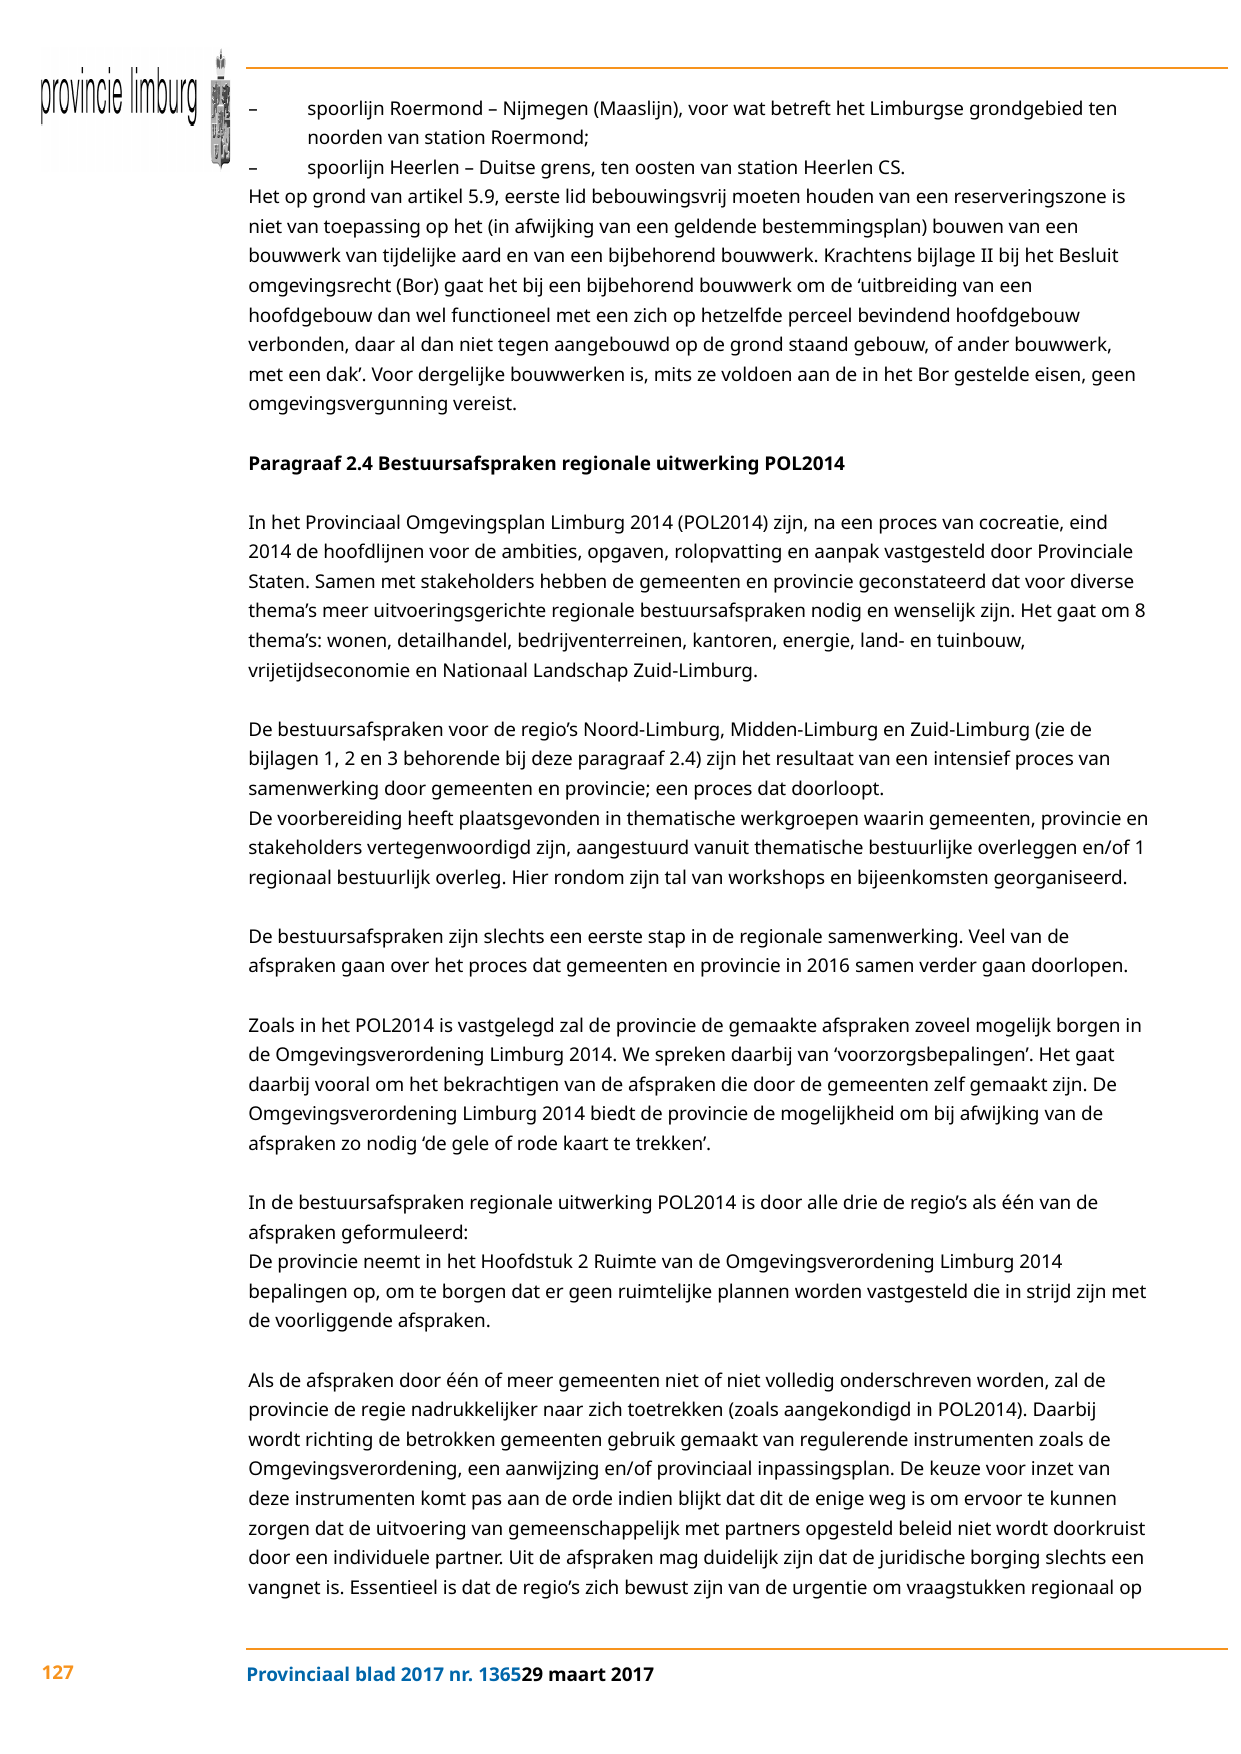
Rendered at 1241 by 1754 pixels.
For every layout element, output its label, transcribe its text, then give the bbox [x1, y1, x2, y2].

text De bestuursafspraken voor de regio’s Noord-Limburg, Midden-Limburg en Zuid-Limburg (zie de bijlagen 1, 2 en 3 behorende bij deze paragraaf 2.4) zijn het resultaat van een intensief proces van samenwerking door gemeenten en provincie; een proces dat doorloopt. [248, 716, 1152, 801]
text Als de afspraken door één of meer gemeenten niet of niet volledig onderschreven worden, zal de provincie de regie nadrukkelijker naar zich toetrekken (zoals aangekondigd in POL2014). Daarbij wordt richting de betrokken gemeenten gebruik gemaakt van regulerende instrumenten zoals de [248, 1367, 1152, 1452]
text Omgevingsverordening, een aanwijzing en/of provinciaal inpassingsplan. De keuze voor inzet van deze instrumenten komt pas aan de orde indien blijkt dat dit de enige weg is om ervoor te kunnen zorgen dat de uitvoering van gemeenschappelijk met partners opgesteld beleid niet wordt doorkruist door een individuele partner. Uit de afspraken mag duidelijk zijn dat de juridische borging slechts een vangnet is. Essentieel is dat de regio’s zich bewust zijn van de urgentie om vraagstukken regionaal op [248, 1456, 1152, 1600]
list spoorlijn Heerlen – Duitse grens, ten oosten van station Heerlen CS. [248, 154, 1152, 180]
text De provincie neemt in het Hoofdstuk 2 Ruimte van de Omgevingsverordening Limburg 2014 bepalingen op, om te borgen dat er geen ruimtelijke plannen worden vastgesteld die in strijd zijn met de voorliggende afspraken. [248, 1248, 1152, 1333]
text De bestuursafspraken zijn slechts een eerste stap in de regionale samenwerking. Veel van de afspraken gaan over het proces dat gemeenten en provincie in 2016 samen verder gaan doorlopen. [248, 923, 1152, 978]
text De voorbereiding heeft plaatsgevonden in thematische werkgroepen waarin gemeenten, provincie en stakeholders vertegenwoordigd zijn, aangestuurd vanuit thematische bestuurlijke overleggen en/of 1 regionaal bestuurlijk overleg. Hier rondom zijn tal van workshops en bijeenkomsten georganiseerd. [248, 805, 1152, 890]
text Het op grond van artikel 5.9, eerste lid bebouwingsvrij moeten houden van een reserveringszone is niet van toepassing op het (in afwijking van een geldende bestemmingsplan) bouwen van een bouwwerk van tijdelijke aard en van een bijbehorend bouwwerk. Krachtens bijlage II bij het Besluit omgevingsrecht (Bor) gaat het bij een bijbehorend bouwwerk om de ‘uitbreiding van een hoofdgebouw dan wel functioneel met een zich op hetzelfde perceel bevindend hoofdgebouw verbonden, daar al dan niet tegen aangebouwd op de grond staand gebouw, of ander bouwwerk, met een dak’. Voor dergelijke bouwwerken is, mits ze voldoen aan de in het Bor gestelde eisen, geen omgevingsvergunning vereist. [248, 183, 1152, 416]
text Zoals in het POL2014 is vastgelegd zal de provincie de gemaakte afspraken zoveel mogelijk borgen in de Omgevingsverordening Limburg 2014. We spreken daarbij van ‘voorzorgsbepalingen’. Het gaat daarbij vooral om het bekrachtigen van de afspraken die door de gemeenten zelf gemaakt zijn. De Omgevingsverordening Limburg 2014 biedt de provincie de mogelijkheid om bij afwijking van de afspraken zo nodig ‘de gele of rode kaart te trekken’. [248, 1012, 1152, 1156]
list spoorlijn Roermond – Nijmegen (Maaslijn), voor wat betreft het Limburgse grondgebied ten noorden van station Roermond; [248, 95, 1152, 150]
text In het Provinciaal Omgevingsplan Limburg 2014 (POL2014) zijn, na een proces van cocreatie, eind 2014 de hoofdlijnen voor de ambities, opgaven, rolopvatting en aanpak vastgesteld door Provinciale Staten. Samen met stakeholders hebben de gemeenten en provincie geconstateerd dat voor diverse thema’s meer uitvoeringsgerichte regionale bestuursafspraken nodig en wenselijk zijn. Het gaat om 8 thema’s: wonen, detailhandel, bedrijventerreinen, kantoren, energie, land- en tuinbouw, vrijetijdseconomie en Nationaal Landschap Zuid-Limburg. [248, 509, 1152, 683]
picture [41, 47, 231, 172]
text In de bestuursafspraken regionale uitwerking POL2014 is door alle drie de regio’s als één van de afspraken geformuleerd: [248, 1189, 1152, 1245]
text Paragraaf 2.4 Bestuursafspraken regionale uitwerking POL2014 [248, 450, 1152, 476]
